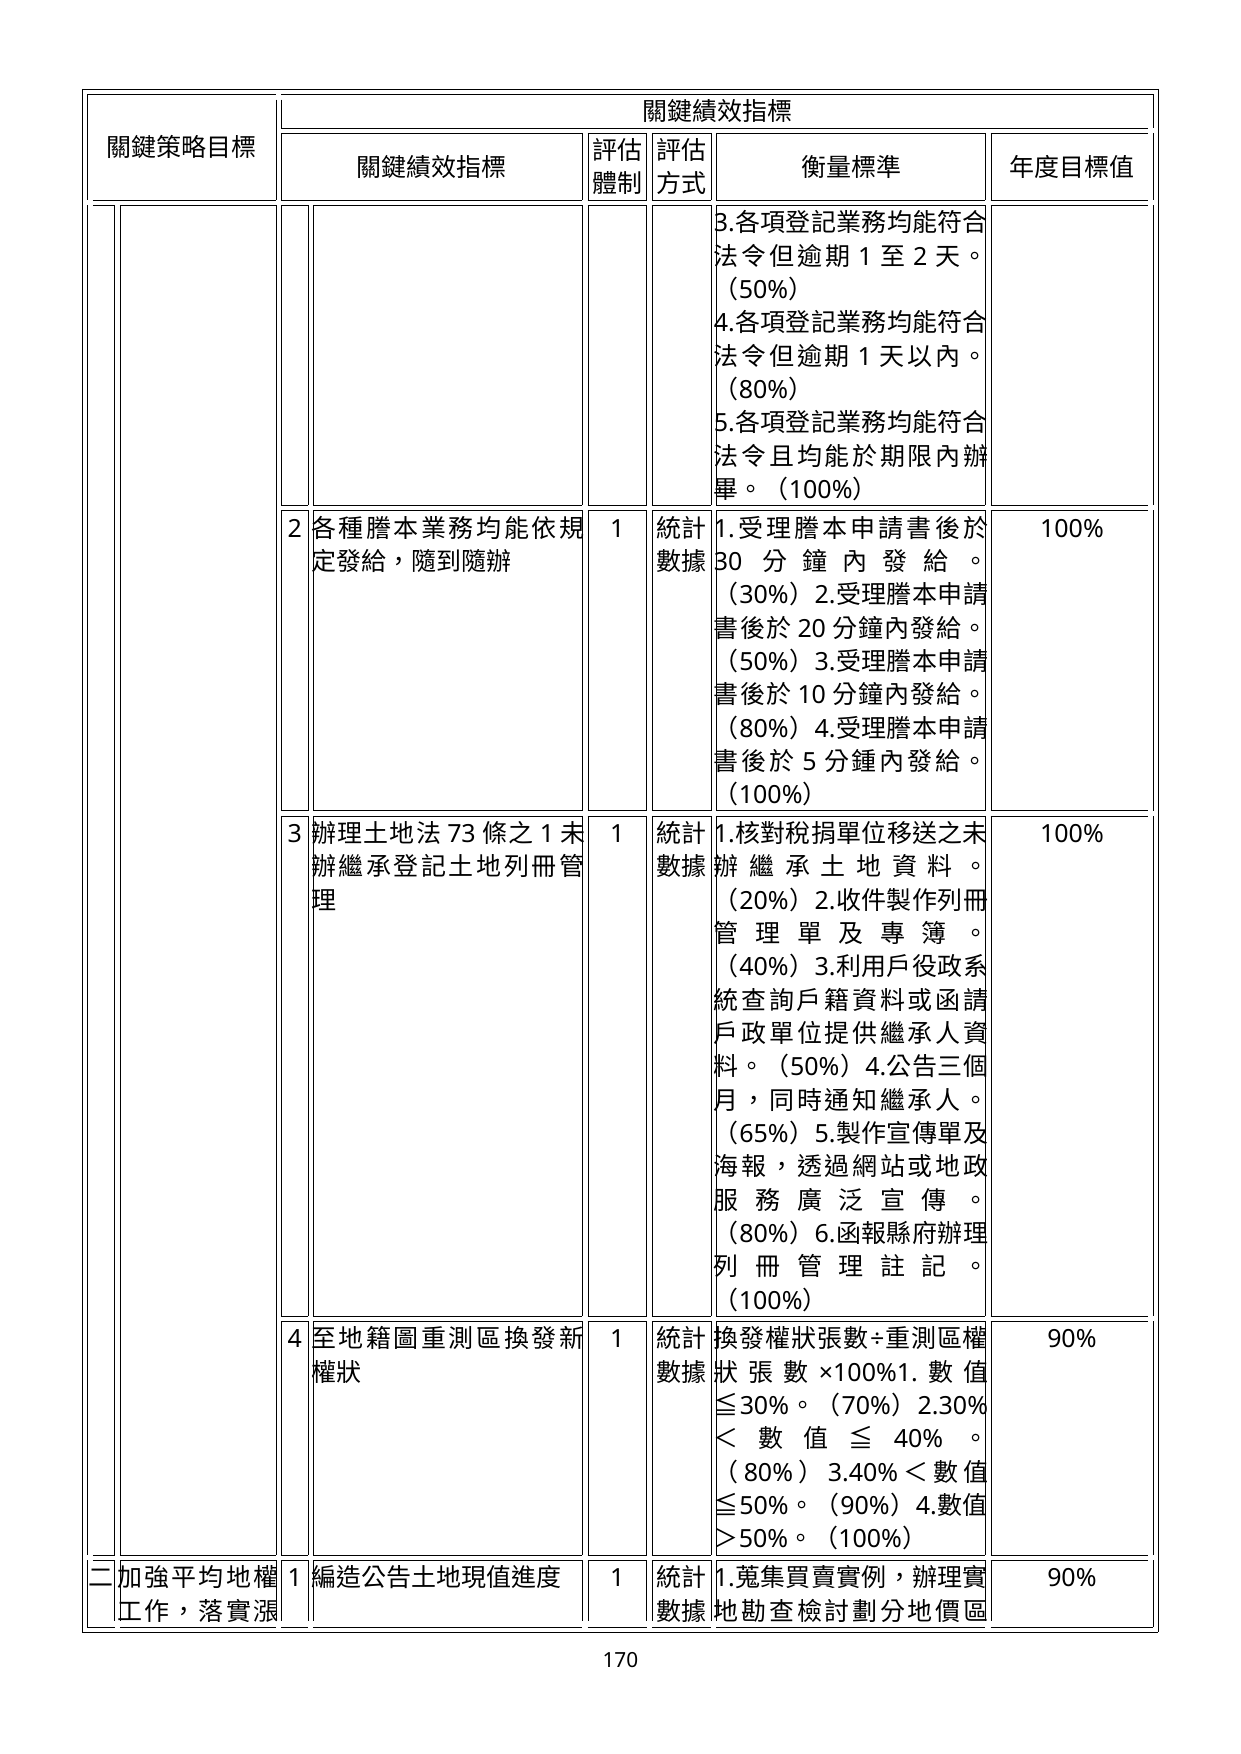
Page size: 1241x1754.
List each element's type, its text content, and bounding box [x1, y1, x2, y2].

table_cell 2 [279, 505, 311, 810]
table_cell 1.核對稅捐單位移送之未辦繼承土地資料。（20%）2.收件製作列冊管理單及專簿。（40%）3.利用戶役政系統查詢戶籍資料或函請戶政單位提供繼承人資料。（50%）4.公告三個月，同時通知繼承人。（65%）5.製作宣傳單及海報，透過網站或地政服務廣泛宣傳。（80%）6.函報縣府辦理列冊管理註記。（100%） [714, 810, 988, 1316]
table_cell [117, 200, 278, 1554]
table_cell 關鍵績效指標 [279, 128, 585, 199]
table_cell 3 [279, 810, 311, 1316]
table_cell 換發權狀張數÷重測區權狀張數×100%1.數值≦30%。（70%）2.30%＜數值≦40%。（80%）3.40%＜數值≦50%。（90%）4.數值＞50%。（100%） [714, 1316, 988, 1554]
table_cell 衡量標準 [714, 129, 988, 199]
table_cell 1 [279, 1555, 311, 1627]
table_cell 辦理土地法73條之1未辦繼承登記土地列冊管理 [311, 810, 585, 1316]
table_cell 1 [585, 505, 649, 810]
table_header 關鍵績效指標 [279, 90, 1156, 127]
table_header 關鍵策略目標 [85, 90, 278, 199]
table_cell 至地籍圖重測區換發新權狀 [311, 1316, 585, 1554]
table_cell 各種謄本業務均能依規定發給，隨到隨辦 [311, 505, 585, 810]
table_cell 評估 方式 [649, 129, 714, 199]
table_cell 1 [585, 810, 649, 1316]
table_cell 統計數據 [649, 1316, 714, 1554]
table_cell 1.蒐集買賣實例，辦理實地勘查檢討劃分地價區 [714, 1555, 988, 1627]
table_cell 統計數據 [649, 505, 714, 810]
table_cell [279, 200, 311, 505]
table_cell 1 [585, 1555, 649, 1627]
table_cell [311, 200, 585, 505]
table_cell 編造公告土地現值進度 [311, 1555, 585, 1627]
table_cell 90% [988, 1316, 1156, 1554]
table_cell 年度目標值 [988, 128, 1156, 199]
table_cell 1.受理謄本申請書後於30分鐘內發給。（30%）2.受理謄本申請書後於20分鐘內發給。（50%）3.受理謄本申請書後於10分鐘內發給。（80%）4.受理謄本申請書後於5分鍾內發給。（100%） [714, 505, 988, 810]
table_cell [585, 200, 649, 505]
table_cell 100% [988, 505, 1156, 810]
table_cell 評估 體制 [585, 129, 649, 199]
table_cell 統計數據 [649, 810, 714, 1316]
table_cell 100% [988, 810, 1156, 1316]
table_cell 4 [279, 1316, 311, 1554]
table_cell [649, 200, 714, 505]
table_cell 90% [988, 1555, 1156, 1627]
table_cell [988, 200, 1156, 505]
table_cell 3.各項登記業務均能符合法令但逾期1至2天。（50%） 4.各項登記業務均能符合法令但逾期1天以內。（80%） 5.各項登記業務均能符合法令且均能於期限內辦畢。（100%） [714, 200, 988, 505]
table_cell 統計數據 [649, 1555, 714, 1627]
table_cell 1 [585, 1316, 649, 1554]
table_cell 二 [85, 1555, 117, 1627]
table_cell [85, 200, 117, 1554]
table_cell 加強平均地權工作，落實漲 [117, 1555, 278, 1627]
